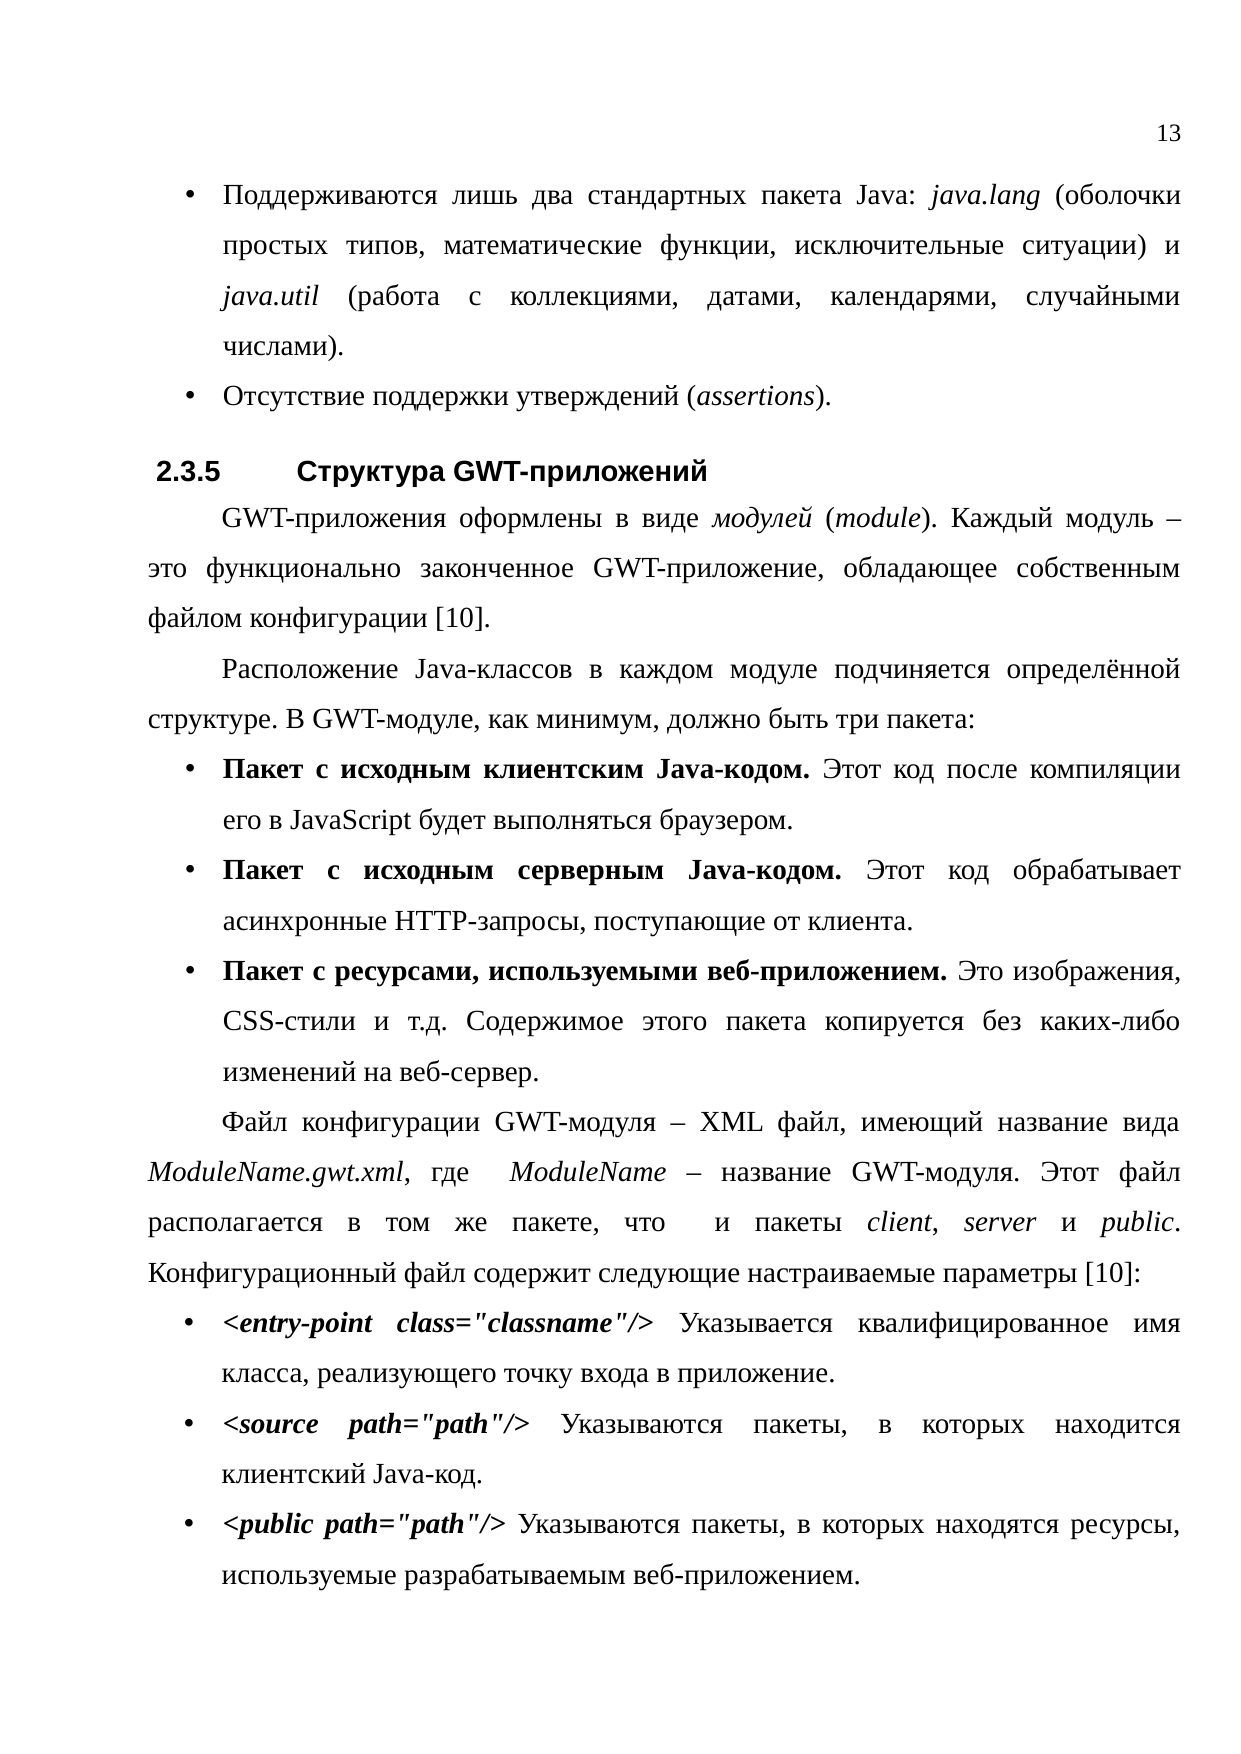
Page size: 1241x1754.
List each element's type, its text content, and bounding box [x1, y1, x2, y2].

list <entry-point class="classname"/> Указывается квалифицированное имя класса, реализующего точку входа в приложение. [184, 1305, 1181, 1389]
subtitle Структура GWT-приложений [148, 454, 1181, 487]
list Пакет с ресурсами, используемыми веб-приложением. Это изображения, CSS-стили и т.д. Содержимое этого пакета копируется без каких-либо изменений на веб-сервер. [185, 953, 1181, 1087]
list Поддерживаются лишь два стандартных пакета Java: java.lang (оболочки простых типов, математические функции, исключительные ситуации) и java.util (работа с коллекциями, датами, календарями, случайными числами). [185, 177, 1181, 362]
list <source path="path"/> Указываются пакеты, в которых находится клиентский Java-код. [184, 1406, 1181, 1490]
list <public path="path"/> Указываются пакеты, в которых находятся ресурсы, используемые разрабатываемым веб-приложением. [184, 1507, 1181, 1591]
text Файл конфигурации GWT-модуля – XML файл, имеющий название вида ModuleName.gwt.xml, где ModuleName – название GWT-модуля. Этот файл располагается в том же пакете, что и пакеты client, server и public. Конфигурационный файл содержит следующие настраиваемые параметры [10]: [148, 1104, 1181, 1288]
text Расположение Java-классов в каждом модуле подчиняется определённой структуре. В GWT-модуле, как минимум, должно быть три пакета: [148, 651, 1181, 735]
list Отсутствие поддержки утверждений (assertions). [185, 378, 1181, 412]
text GWT-приложения оформлены в виде модулей (module). Каждый модуль – это функционально законченное GWT-приложение, обладающее собственным файлом конфигурации [10]. [148, 500, 1181, 634]
list Пакет с исходным серверным Java-кодом. Этот код обрабатывает асинхронные HTTP-запросы, поступающие от клиента. [185, 852, 1181, 936]
list Пакет с исходным клиентским Java-кодом. Этот код после компиляции его в JavaScript будет выполняться браузером. [185, 751, 1181, 835]
